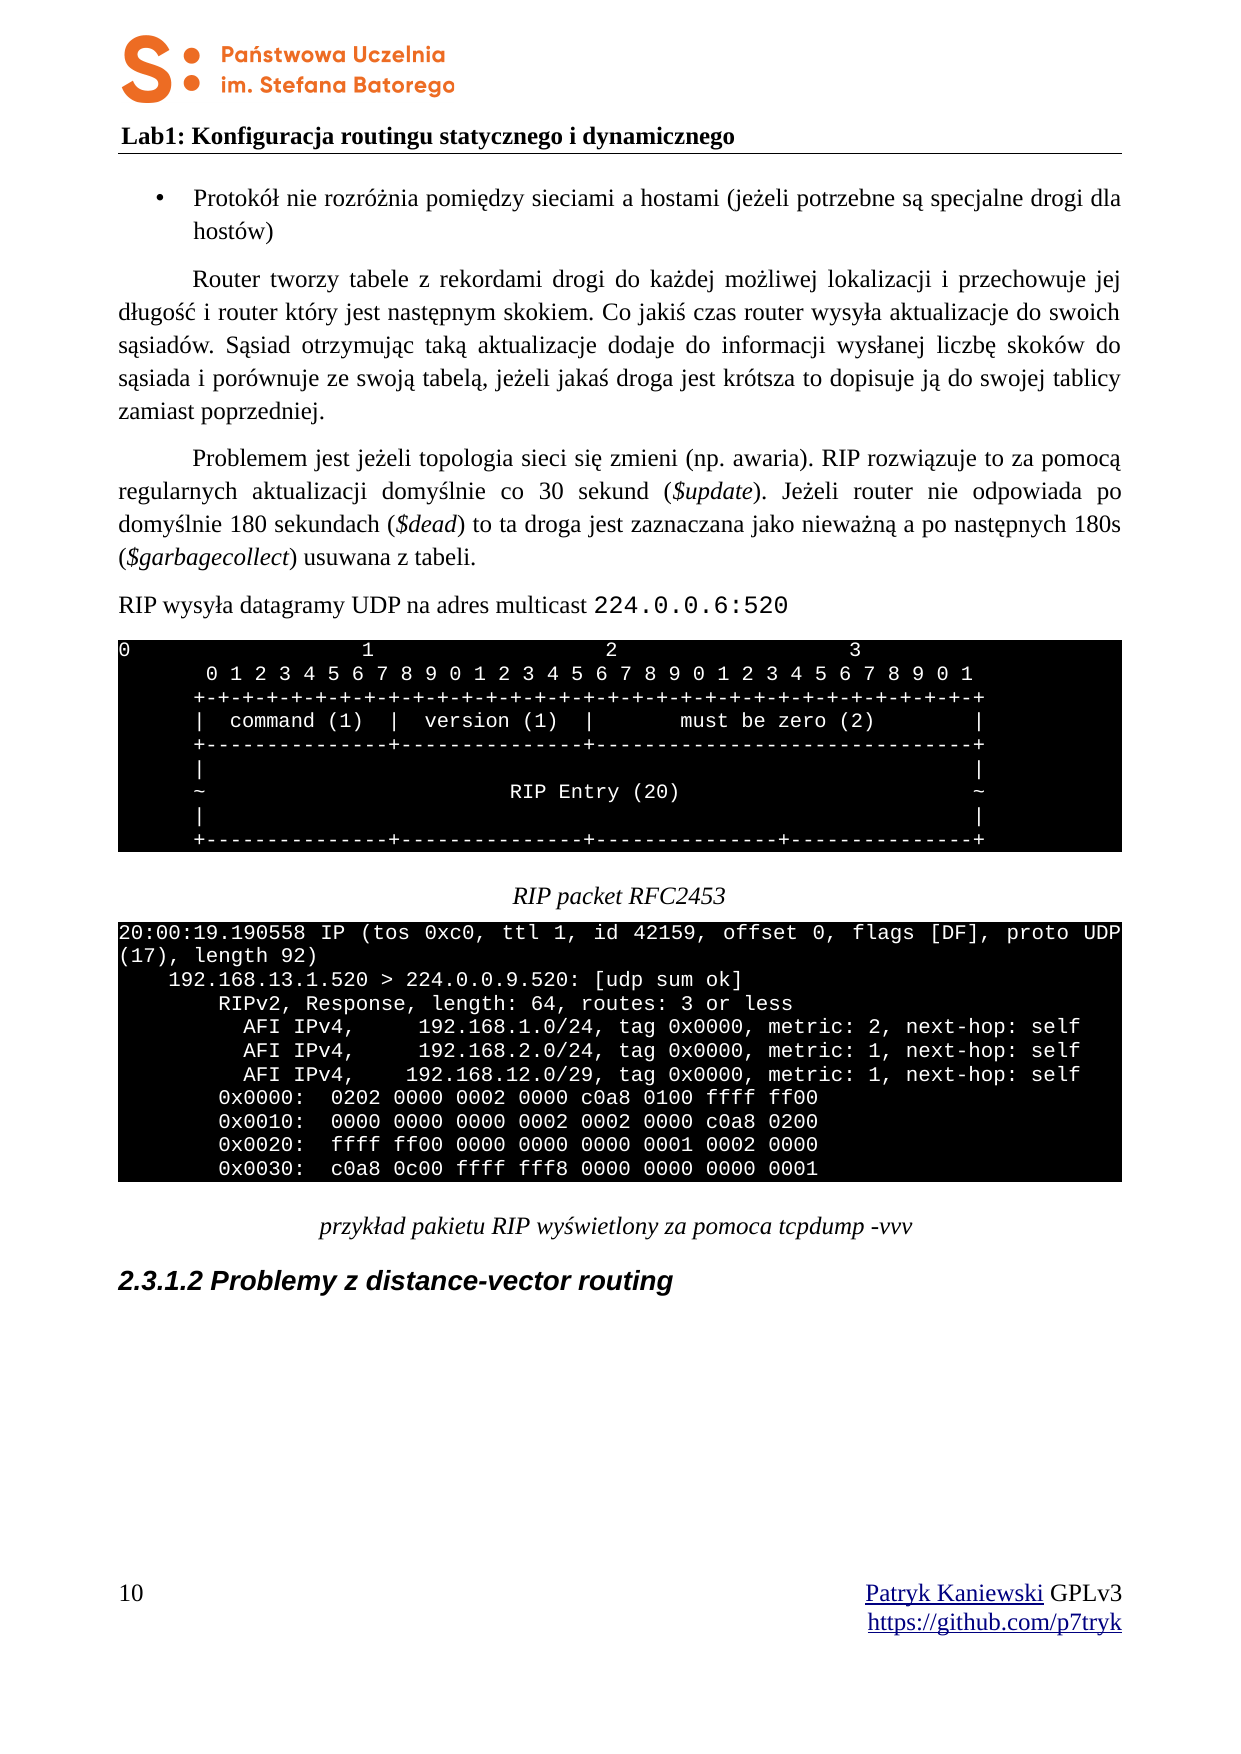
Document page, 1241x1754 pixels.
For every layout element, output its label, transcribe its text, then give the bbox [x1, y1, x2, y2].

text +---------------+---------------+---------------+---------------+ [118, 828, 1122, 852]
text 20:00:19.190558 IP (tos 0xc0, ttl 1, id 42159, offset 0, flags [DF], proto UDP (17), length 92) [118, 922, 1122, 969]
subtitle 2.3.1.2 Problemy z distance-vector routing [118, 1264, 1122, 1296]
text 0x0030: c0a8 0c00 ffff fff8 0000 0000 0000 0001 [118, 1158, 1122, 1182]
text RIP wysyła datagramy UDP na adres multicast 224.0.0.6:520 [118, 590, 1122, 621]
text | command (1) | version (1) | must be zero (2) | [118, 710, 1122, 734]
text RIP packet RFC2453 [118, 852, 1122, 910]
text 0x0020: ffff ff00 0000 0000 0000 0001 0002 0000 [118, 1134, 1122, 1158]
text 0 1 2 3 4 5 6 7 8 9 0 1 2 3 4 5 6 7 8 9 0 1 2 3 4 5 6 7 8 9 0 1 [118, 663, 1122, 687]
text ~ RIP Entry (20) ~ [118, 781, 1122, 805]
list Protokół nie rozróżnia pomiędzy sieciami a hostami (jeżeli potrzebne są specjalne drogi dla hostów) [156, 183, 1122, 245]
text 192.168.13.1.520 > 224.0.0.9.520: [udp sum ok] [118, 969, 1122, 993]
text +---------------+---------------+-------------------------------+ [118, 734, 1122, 758]
text AFI IPv4, 192.168.12.0/29, tag 0x0000, metric: 1, next-hop: self [118, 1063, 1122, 1087]
text +-+-+-+-+-+-+-+-+-+-+-+-+-+-+-+-+-+-+-+-+-+-+-+-+-+-+-+-+-+-+-+-+ [118, 687, 1122, 710]
text przykład pakietu RIP wyświetlony za pomoca tcpdump -vvv [118, 1211, 1122, 1240]
text 0 1 2 3 [118, 640, 1122, 663]
text Problemem jest jeżeli topologia sieci się zmieni (np. awaria). RIP rozwiązuje to za pomocą regularnych aktualizacji domyślnie co 30 sekund ($update). Jeżeli router nie odpowiada po domyślnie 180 sekundach ($dead) to ta droga jest zaznaczana jako nieważną a po następnych 180s ($garbagecollect) usuwana z tabeli. [118, 443, 1122, 571]
text | | [118, 758, 1122, 781]
text | | [118, 805, 1122, 828]
text Router tworzy tabele z rekordami drogi do każdej możliwej lokalizacji i przechowuje jej długość i router który jest następnym skokiem. Co jakiś czas router wysyła aktualizacje do swoich sąsiadów. Sąsiad otrzymując taką aktualizacje dodaje do informacji wysłanej liczbę skoków do sąsiada i porównuje ze swoją tabelą, jeżeli jakaś droga jest krótsza to dopisuje ją do swojej tablicy zamiast poprzedniej. [118, 264, 1122, 424]
text AFI IPv4, 192.168.2.0/24, tag 0x0000, metric: 1, next-hop: self [118, 1040, 1122, 1063]
text AFI IPv4, 192.168.1.0/24, tag 0x0000, metric: 2, next-hop: self [118, 1016, 1122, 1040]
text 0x0010: 0000 0000 0000 0002 0002 0000 c0a8 0200 [118, 1111, 1122, 1134]
text RIPv2, Response, length: 64, routes: 3 or less [118, 993, 1122, 1016]
text 0x0000: 0202 0000 0002 0000 c0a8 0100 ffff ff00 [118, 1087, 1122, 1111]
picture [121, 35, 455, 103]
